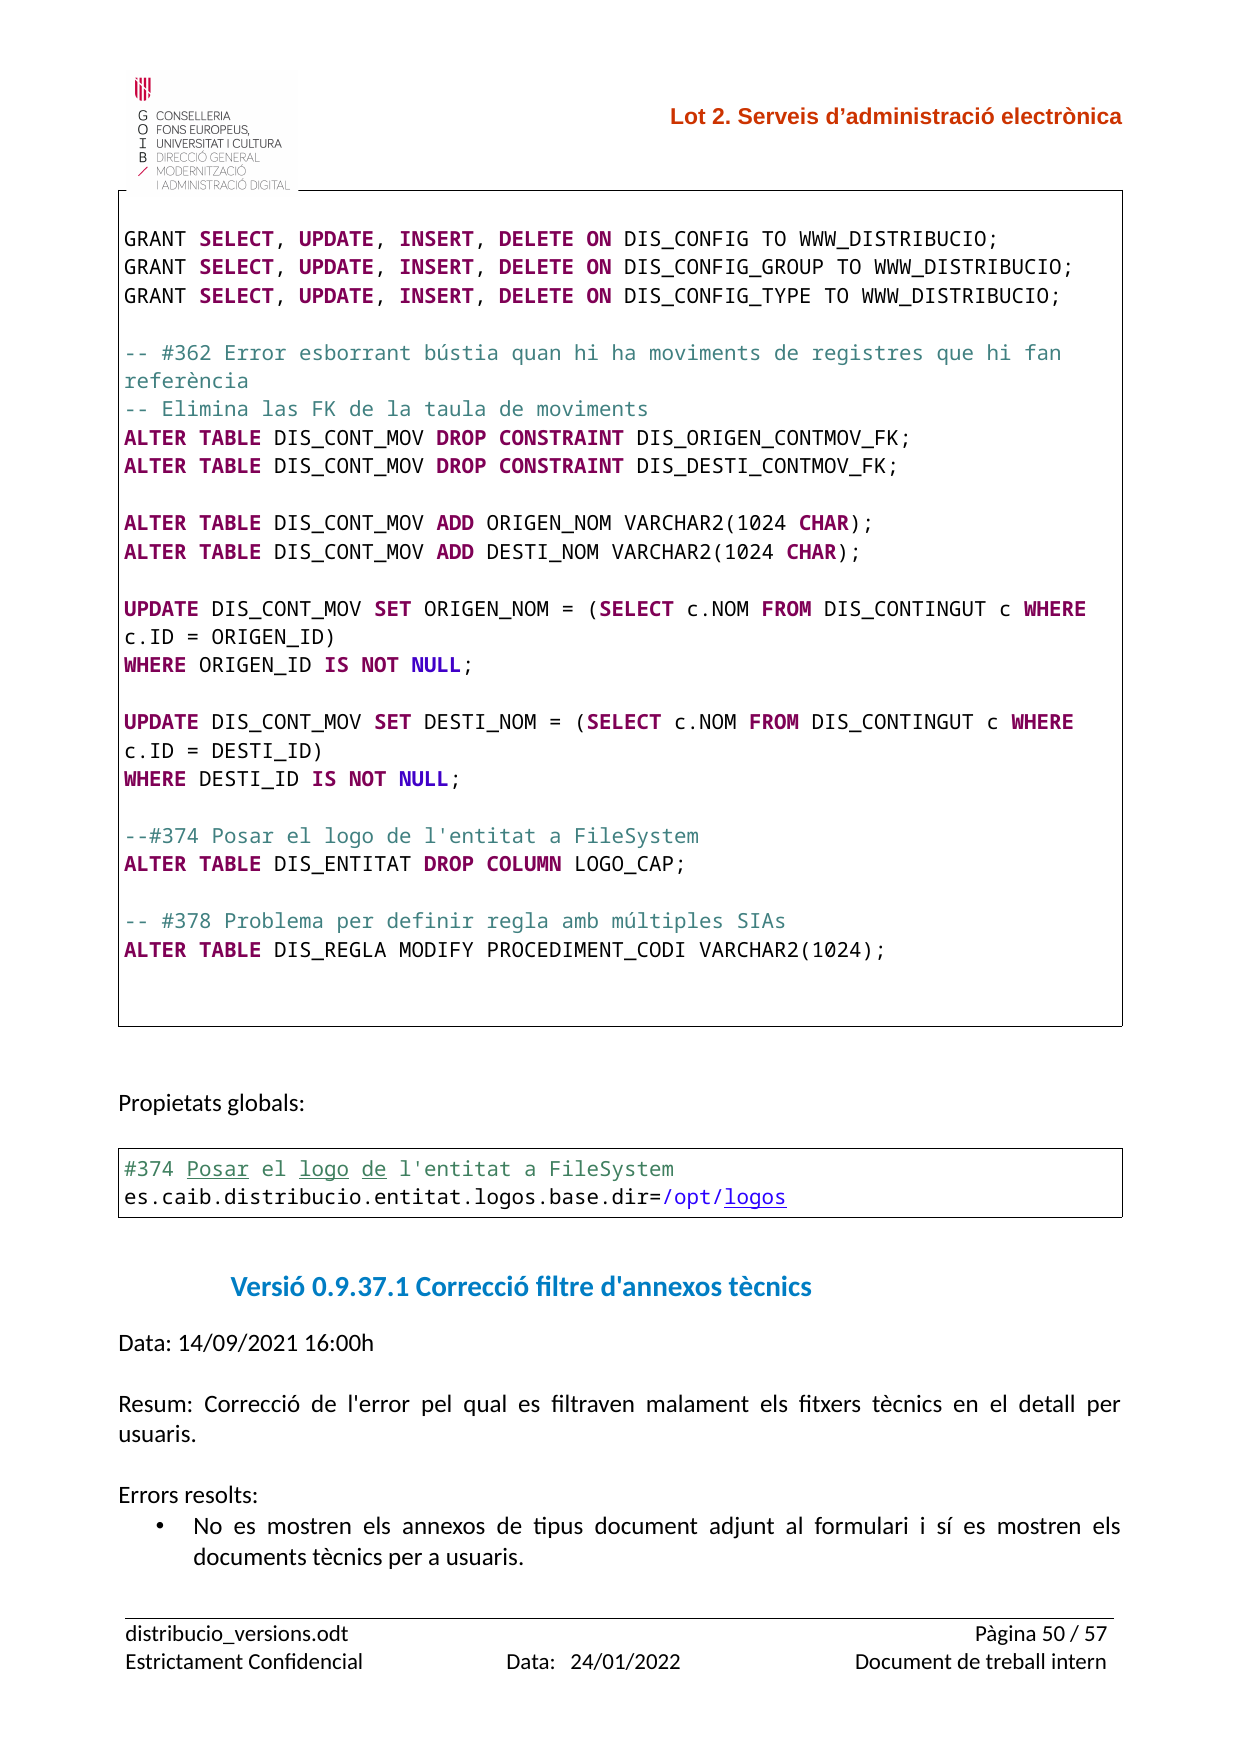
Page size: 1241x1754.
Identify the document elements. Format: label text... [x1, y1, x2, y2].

list No es mostren els annexos de tipus document adjunt al formulari i sí es mostren els documents tècnics per a usuaris. [156, 1510, 1122, 1571]
text Data: 14/09/2021 16:00h [118, 1327, 1122, 1358]
text Propietats globals: [118, 1087, 1122, 1118]
table_header GRANT SELECT, UPDATE, INSERT, DELETE ON DIS_CONFIG TO WWW_DISTRIBUCIO; GRANT SELECT, UPDATE, INSERT, DELETE ON DIS_CONFIG_GROUP TO WWW_DISTRIBUCIO; GRANT SELECT, UPDATE, INSERT, DELETE ON DIS_CONFIG_TYPE TO WWW_DISTRIBUCIO; -- #362 Error esborrant bústia quan hi ha moviments de registres que hi fan referència -- Elimina las FK de la taula de moviments ALTER TABLE DIS_CONT_MOV DROP CONSTRAINT DIS_ORIGEN_CONTMOV_FK; ALTER TABLE DIS_CONT_MOV DROP CONSTRAINT DIS_DESTI_CONTMOV_FK; ALTER TABLE DIS_CONT_MOV ADD ORIGEN_NOM VARCHAR2(1024 CHAR); ALTER TABLE DIS_CONT_MOV ADD DESTI_NOM VARCHAR2(1024 CHAR); UPDATE DIS_CONT_MOV SET ORIGEN_NOM = (SELECT c.NOM FROM DIS_CONTINGUT c WHERE c.ID = ORIGEN_ID) WHERE ORIGEN_ID IS NOT NULL; UPDATE DIS_CONT_MOV SET DESTI_NOM = (SELECT c.NOM FROM DIS_CONTINGUT c WHERE c.ID = DESTI_ID) WHERE DESTI_ID IS NOT NULL; --#374 Posar el logo de l'entitat a FileSystem ALTER TABLE DIS_ENTITAT DROP COLUMN LOGO_CAP; -- #378 Problema per definir regla amb múltiples SIAs ALTER TABLE DIS_REGLA MODIFY PROCEDIMENT_CODI VARCHAR2(1024); [119, 191, 1122, 1026]
table_header #374 Posar el logo de l'entitat a FileSystem es.caib.distribucio.entitat.logos.base.dir=/opt/logos [119, 1149, 1122, 1217]
subtitle Versió 0.9.37.1 Correcció filtre d'annexos tècnics [153, 1268, 1122, 1303]
picture [126, 70, 299, 197]
text Errors resolts: [118, 1480, 1122, 1510]
text Resum: Correcció de l'error pel qual es filtraven malament els fitxers tècnics en el detall per usuaris. [118, 1388, 1122, 1449]
